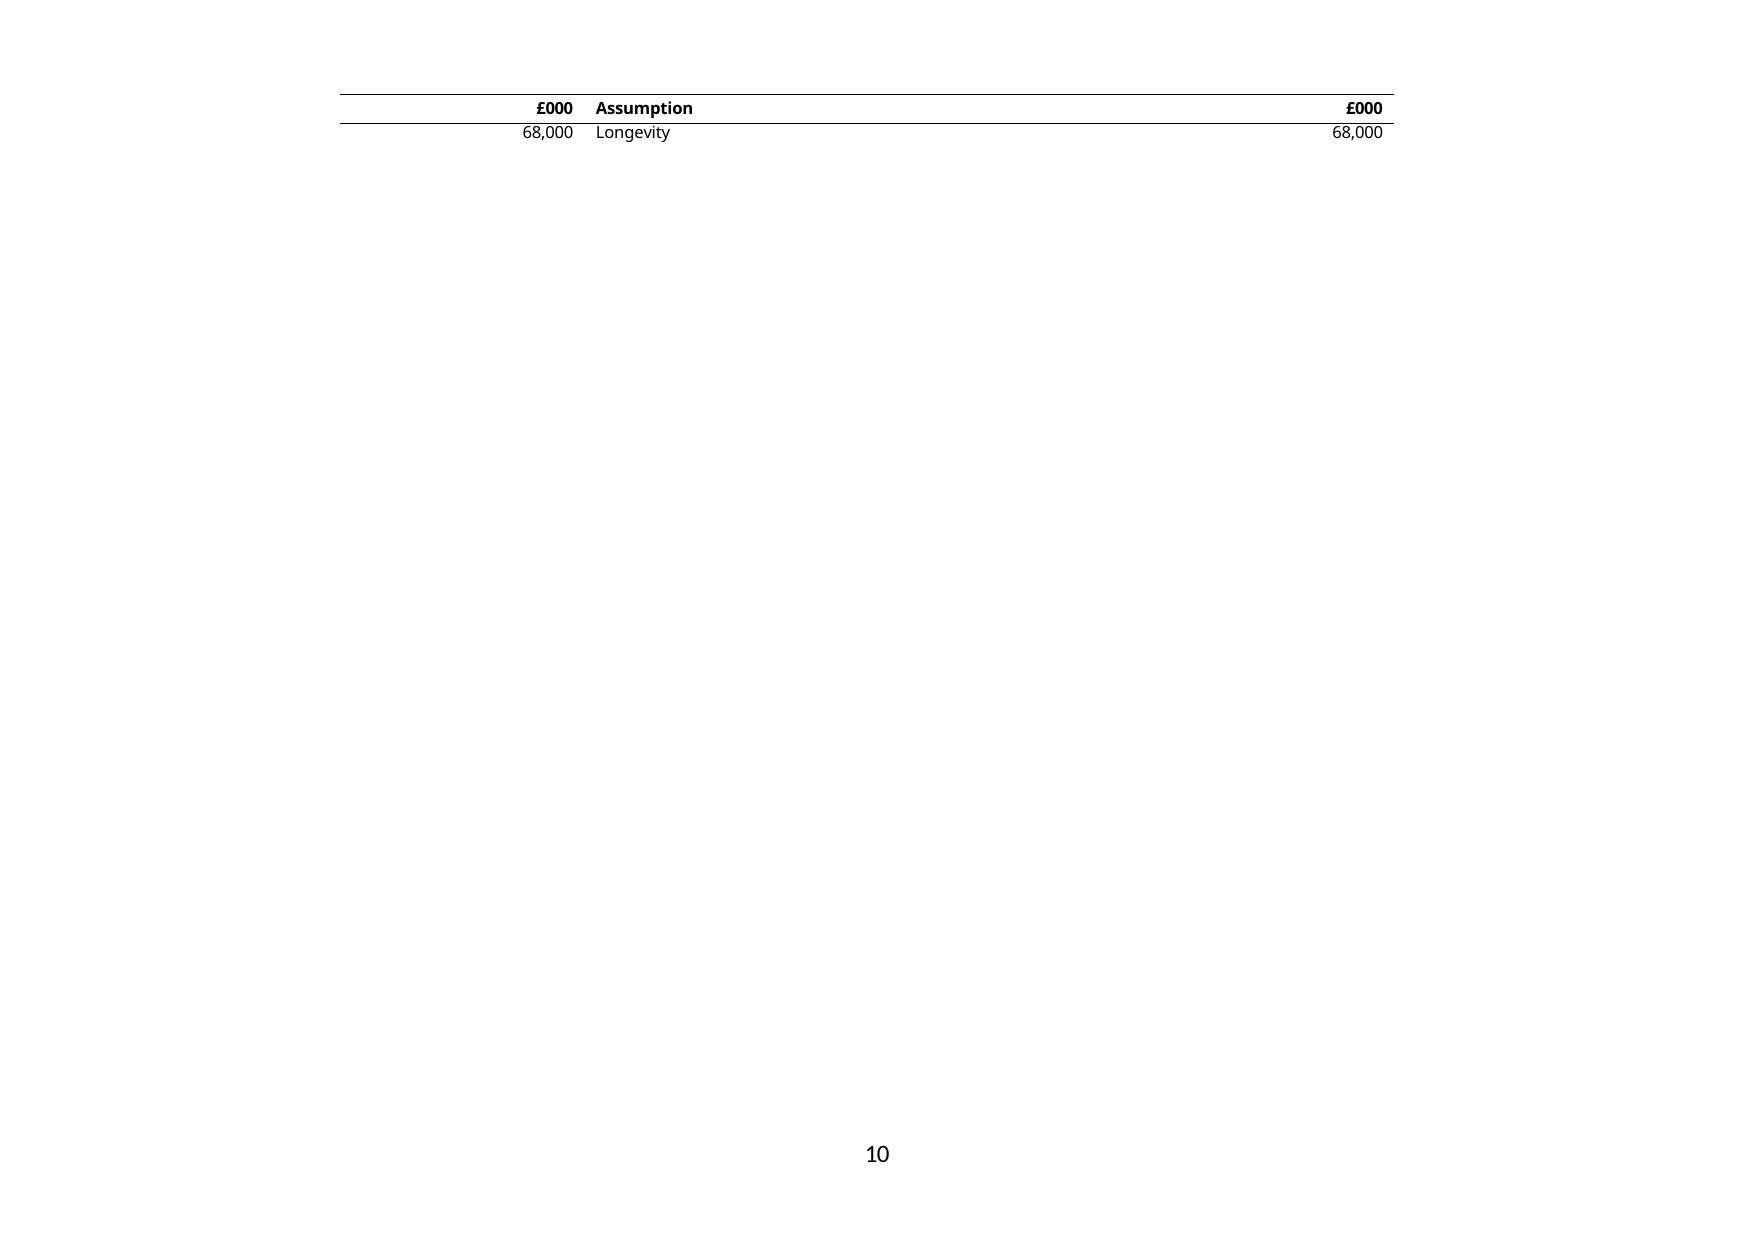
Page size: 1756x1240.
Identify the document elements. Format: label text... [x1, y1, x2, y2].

table_cell £000 [340, 95, 584, 123]
table_cell 68,000 [340, 124, 584, 143]
table_cell Assumption [585, 95, 1088, 123]
table_cell £000 [1088, 95, 1394, 123]
table_cell Longevity [585, 124, 1088, 143]
table_cell 68,000 [1088, 124, 1394, 143]
